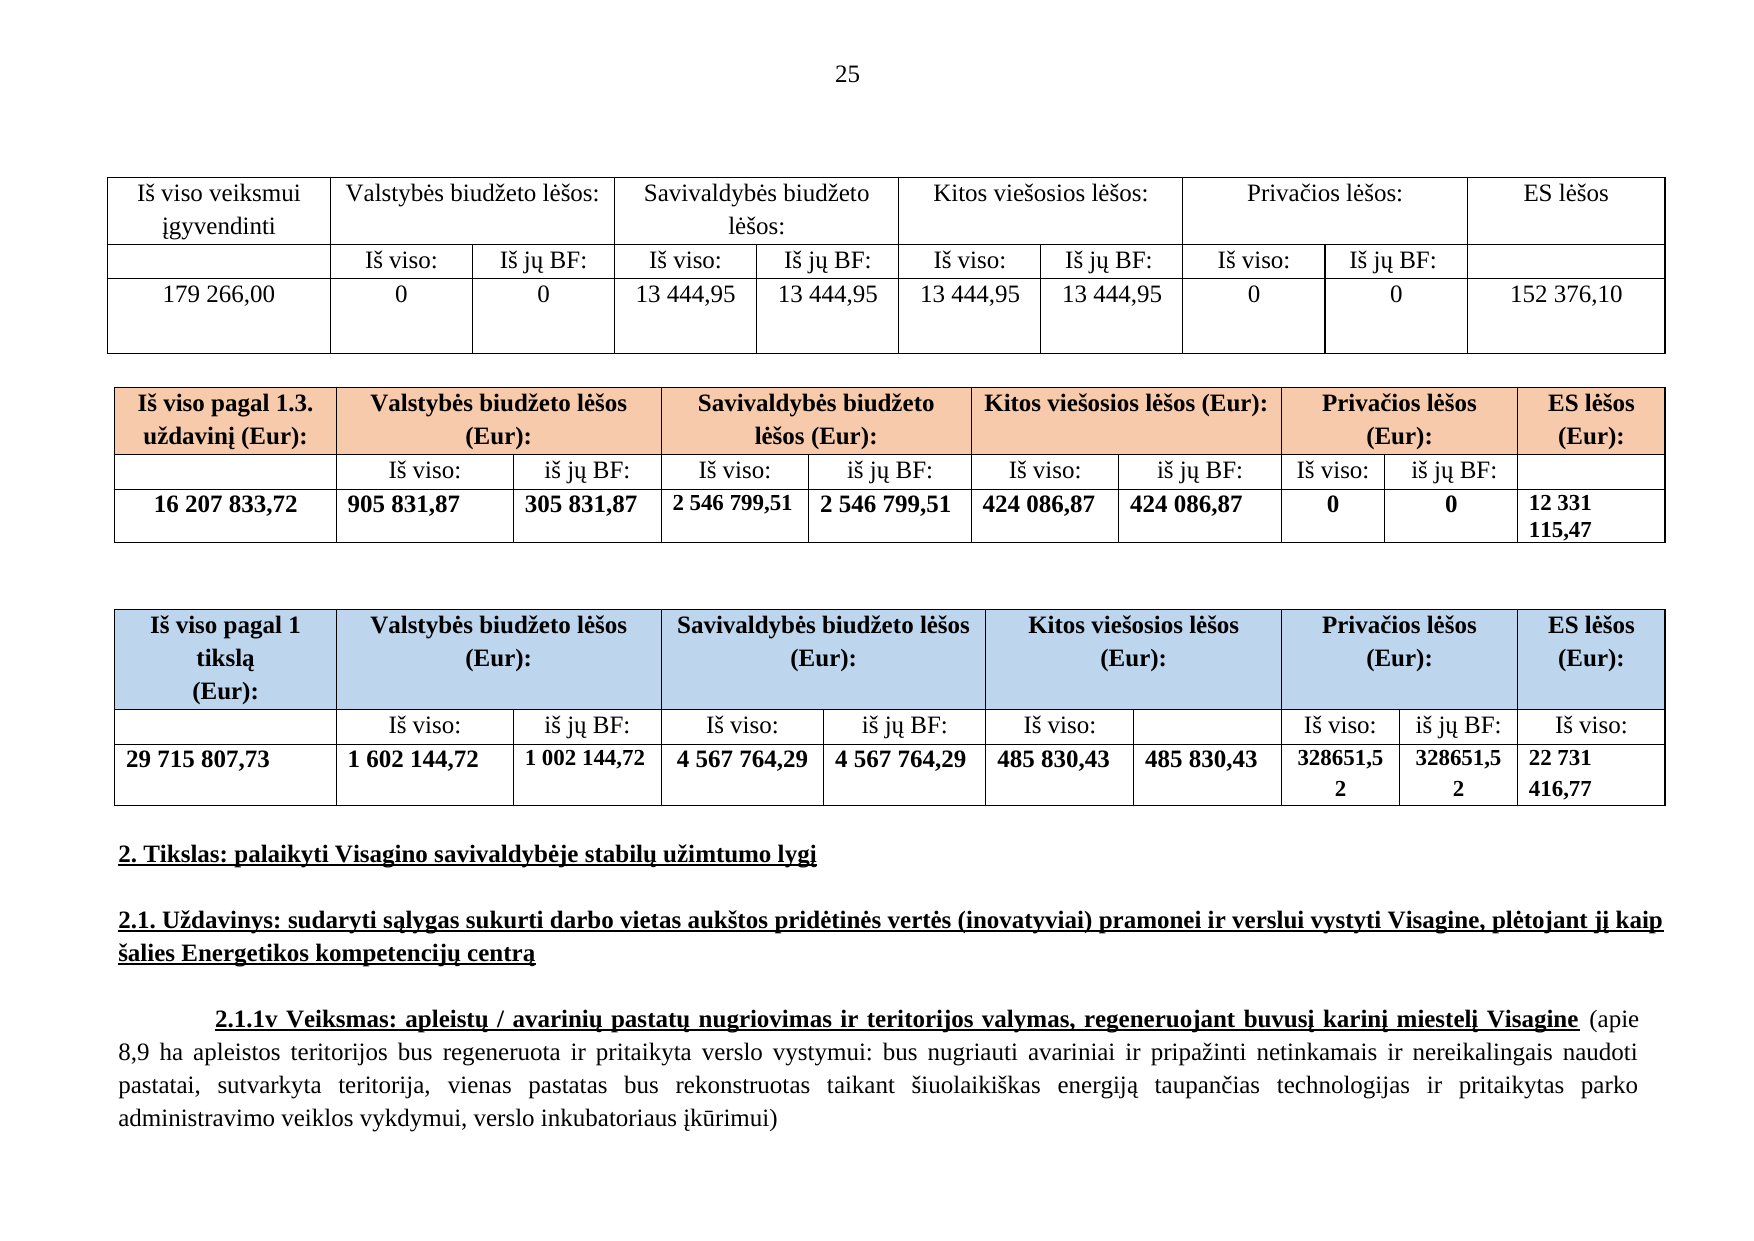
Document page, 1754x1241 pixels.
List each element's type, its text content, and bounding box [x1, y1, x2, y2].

table_header Kitos viešosios lėšos: [899, 178, 1182, 244]
table_cell [115, 710, 336, 743]
table_cell 2 546 799,51 [662, 490, 808, 542]
table_cell [513, 543, 661, 576]
table_cell Iš viso: [899, 245, 1040, 278]
table_cell 0 [1282, 490, 1384, 542]
table_header Privačios lėšos: [1183, 178, 1467, 244]
table_cell 179 266,00 [108, 279, 330, 353]
table_cell 13 444,95 [757, 279, 898, 353]
table_cell 905 831,87 [337, 490, 513, 542]
table_header Privačios lėšos (Eur): [1282, 610, 1517, 709]
table_header Valstybės biudžeto lėšos (Eur): [337, 388, 661, 454]
table_header ES lėšos (Eur): [1518, 610, 1664, 709]
table_cell iš jų BF: [809, 455, 971, 488]
table_cell Iš viso: [1518, 710, 1664, 743]
table_cell 22 731 416,77 [1518, 745, 1664, 805]
table_header Kitos viešosios lėšos (Eur): [986, 610, 1281, 709]
table_header Savivaldybės biudžeto lėšos: [615, 178, 898, 244]
table_cell 12 331 115,47 [1518, 490, 1664, 542]
table_header Privačios lėšos (Eur): [1282, 388, 1517, 454]
table_cell [1119, 543, 1281, 576]
table_cell Iš viso: [615, 245, 756, 278]
table_cell [108, 245, 330, 278]
table_cell 485 830,43 [1134, 745, 1281, 805]
table_cell Iš viso: [337, 710, 513, 743]
table_cell Iš viso: [986, 710, 1133, 743]
text 2.1. Uždavinys: sudaryti sąlygas sukurti darbo vietas aukštos pridėtinės vertės (inovatyviai) pramonei ir verslui vystyti Visagine, plėtojant jį kaip šalies Energetikos kompetencijų centrą [118, 905, 1665, 967]
table_cell Iš jų BF: [757, 245, 898, 278]
table_cell Iš viso: [662, 455, 808, 488]
table_header Savivaldybės biudžeto lėšos (Eur): [662, 610, 985, 709]
table_cell iš jų BF: [514, 710, 661, 743]
table_cell Iš jų BF: [473, 245, 614, 278]
table_cell 0 [473, 279, 614, 353]
table_cell 4 567 764,29 [824, 745, 985, 805]
table_cell 13 444,95 [899, 279, 1040, 353]
table_cell [971, 543, 1119, 576]
table_cell iš jų BF: [514, 455, 661, 488]
table_cell 29 715 807,73 [115, 745, 336, 805]
table_cell 4 567 764,29 [662, 745, 823, 805]
table_cell [115, 543, 336, 576]
table_cell [1518, 455, 1664, 488]
table_cell 2 546 799,51 [809, 490, 971, 542]
table_cell Iš viso: [337, 455, 513, 488]
table_cell Iš jų BF: [1041, 245, 1182, 278]
table_cell 16 207 833,72 [115, 490, 336, 542]
table_header Valstybės biudžeto lėšos: [331, 178, 614, 244]
table_cell 305 831,87 [514, 490, 661, 542]
table_cell iš jų BF: [1400, 710, 1517, 743]
table_cell Iš viso: [331, 245, 472, 278]
table_cell 13 444,95 [615, 279, 756, 353]
table_cell [1385, 543, 1517, 576]
table_cell iš jų BF: [1119, 455, 1281, 488]
table_cell Iš jų BF: [1326, 245, 1467, 278]
table_cell 1 002 144,72 [514, 745, 661, 805]
table_cell 152 376,10 [1468, 279, 1664, 353]
table_header Iš viso veiksmui įgyvendinti [108, 178, 330, 244]
table_cell [115, 455, 336, 488]
table_header Savivaldybės biudžeto lėšos (Eur): [662, 388, 971, 454]
table_cell 424 086,87 [1119, 490, 1281, 542]
table_cell 328651,52 [1400, 745, 1517, 805]
table_cell [1518, 543, 1665, 576]
table_header Kitos viešosios lėšos (Eur): [972, 388, 1281, 454]
table_cell Iš viso: [1282, 710, 1399, 743]
table_cell 0 [1183, 279, 1324, 353]
table_cell iš jų BF: [824, 710, 985, 743]
table_cell iš jų BF: [1385, 455, 1517, 488]
table_cell Iš viso: [1183, 245, 1324, 278]
table_cell 13 444,95 [1041, 279, 1182, 353]
table_cell 424 086,87 [972, 490, 1118, 542]
table_cell [1468, 245, 1664, 278]
table_cell Iš viso: [662, 710, 823, 743]
table_cell 328651,52 [1282, 745, 1399, 805]
table_header Iš viso pagal 1 tikslą (Eur): [115, 610, 336, 709]
table_header Valstybės biudžeto lėšos (Eur): [337, 610, 661, 709]
table_header Iš viso pagal 1.3. uždavinį (Eur): [115, 388, 336, 454]
table_cell [1281, 543, 1384, 576]
table_cell Iš viso: [1282, 455, 1384, 488]
text 2.1.1v Veiksmas: apleistų / avarinių pastatų nugriovimas ir teritorijos valymas, regeneruojant buvusį karinį miestelį Visagine (apie 8,9 ha apleistos teritorijos bus regeneruota ir pritaikyta verslo vystymui: bus nugriauti avariniai ir pripažinti netinkamais ir nereikalingais naudoti pastatai, sutvarkyta teritorija, vienas pastatas bus rekonstruotas taikant šiuolaikiškas energiją taupančias technologijas ir pritaikytas parko administravimo veiklos vykdymui, verslo inkubatoriaus įkūrimui) [118, 1004, 1639, 1132]
table_header ES lėšos [1468, 178, 1664, 244]
text 2. Tikslas: palaikyti Visagino savivaldybėje stabilų užimtumo lygį [118, 839, 1688, 868]
table_cell 485 830,43 [986, 745, 1133, 805]
table_cell 0 [331, 279, 472, 353]
table_header ES lėšos (Eur): [1518, 388, 1664, 454]
table_cell 0 [1385, 490, 1517, 542]
table_cell 0 [1326, 279, 1467, 353]
table_cell Iš viso: [972, 455, 1118, 488]
table_cell [661, 543, 809, 576]
table_cell 1 602 144,72 [337, 745, 513, 805]
table_cell [809, 543, 971, 576]
table_cell [1134, 710, 1281, 743]
table_cell [336, 543, 513, 576]
